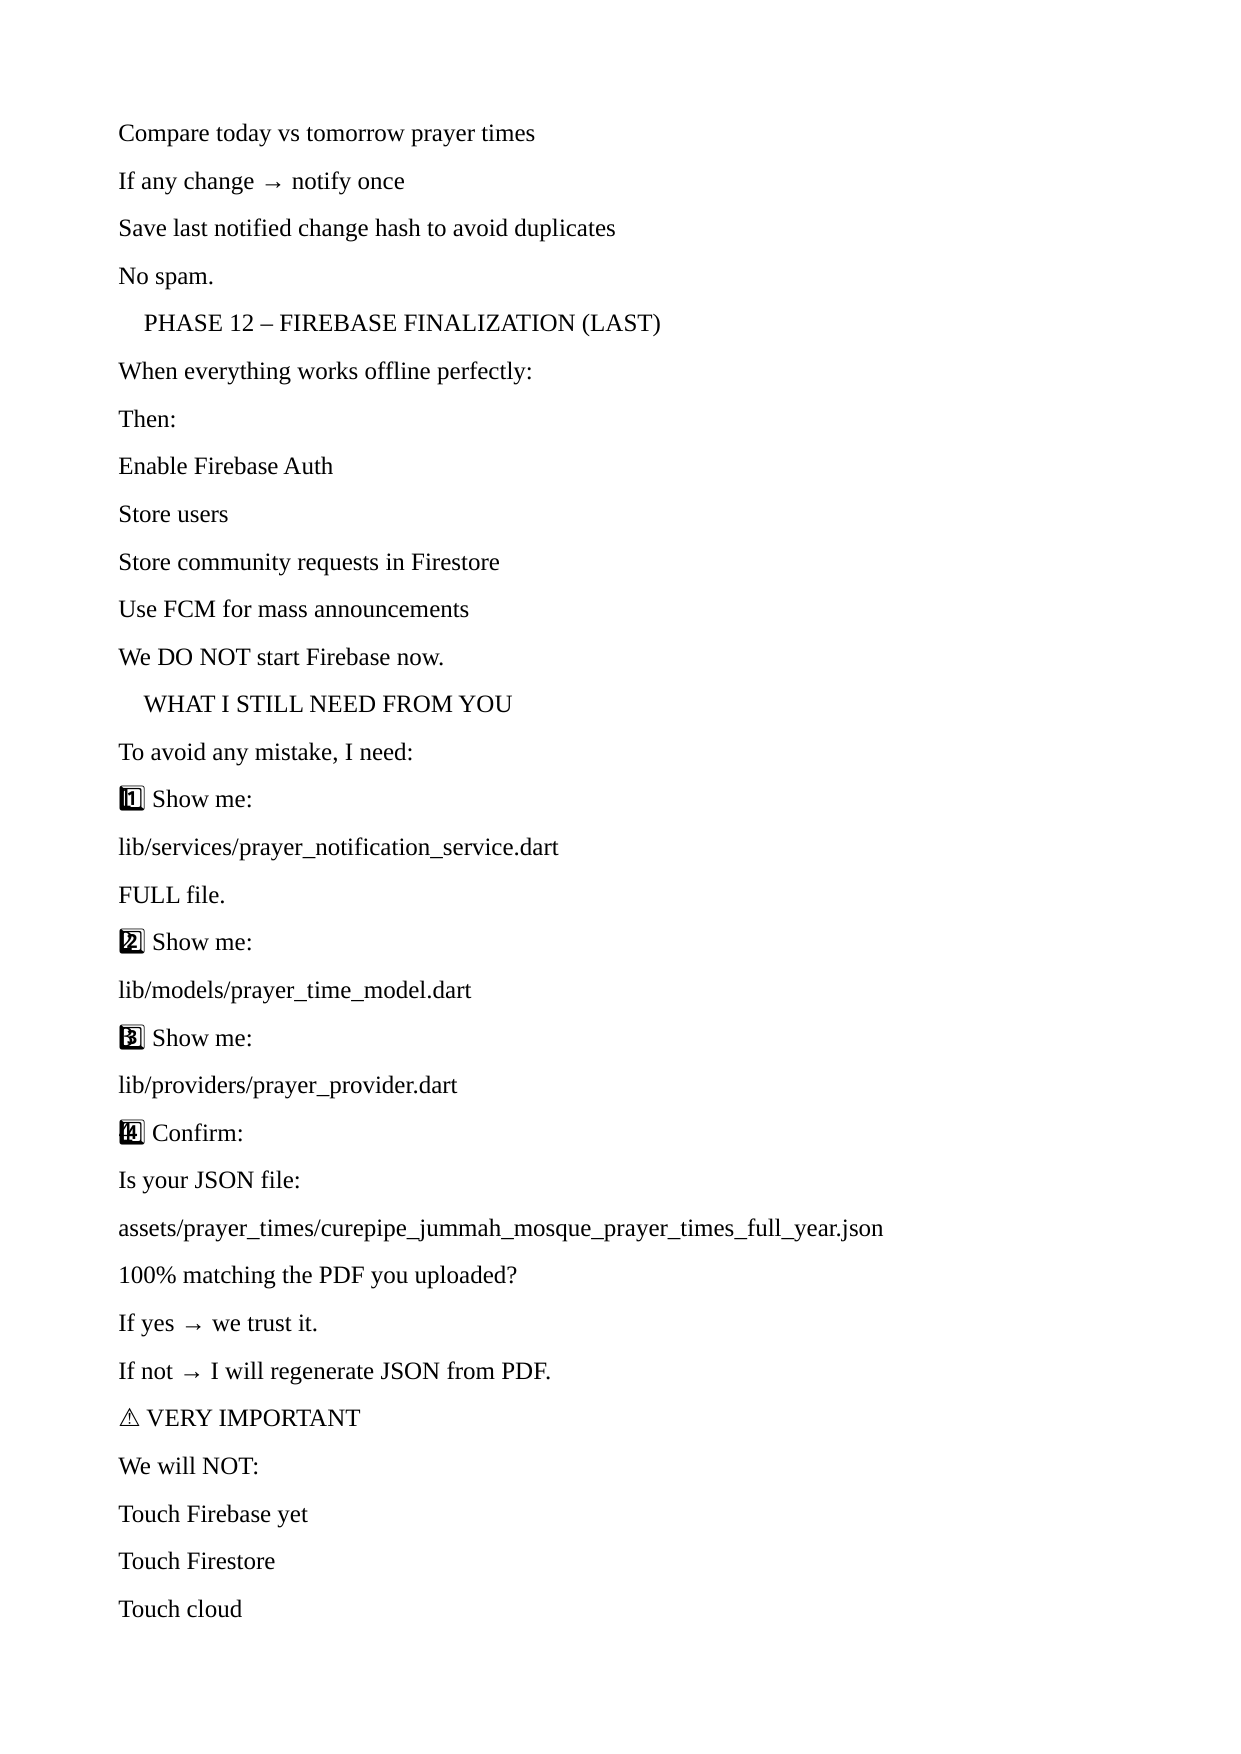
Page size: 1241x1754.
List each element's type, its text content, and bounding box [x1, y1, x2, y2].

text Touch Firestore [118, 1546, 1122, 1575]
text ⚠️ VERY IMPORTANT [118, 1403, 1122, 1432]
text lib/providers/prayer_provider.dart [118, 1070, 1122, 1099]
text lib/models/prayer_time_model.dart [118, 975, 1122, 1004]
text 🔎 WHAT I STILL NEED FROM YOU [118, 689, 1122, 718]
text 3️⃣ Show me: [118, 1023, 1122, 1051]
text We will NOT: [118, 1451, 1122, 1480]
text When everything works offline perfectly: [118, 356, 1122, 385]
text If yes → we trust it. [118, 1308, 1122, 1337]
text We DO NOT start Firebase now. [118, 642, 1122, 671]
text 1️⃣ Show me: [118, 784, 1122, 813]
text If any change → notify once [118, 166, 1122, 194]
text Enable Firebase Auth [118, 451, 1122, 480]
text To avoid any mistake, I need: [118, 737, 1122, 766]
text No spam. [118, 261, 1122, 290]
text Touch Firebase yet [118, 1499, 1122, 1527]
text assets/prayer_times/curepipe_jummah_mosque_prayer_times_full_year.json [118, 1213, 1122, 1242]
text If not → I will regenerate JSON from PDF. [118, 1356, 1122, 1384]
text 2️⃣ Show me: [118, 927, 1122, 956]
text FULL file. [118, 880, 1122, 908]
text Then: [118, 404, 1122, 432]
text ✅ PHASE 12 – FIREBASE FINALIZATION (LAST) [118, 308, 1122, 337]
text Store community requests in Firestore [118, 547, 1122, 575]
text 4️⃣ Confirm: [118, 1118, 1122, 1147]
text 100% matching the PDF you uploaded? [118, 1261, 1122, 1289]
text Touch cloud [118, 1594, 1122, 1623]
text Use FCM for mass announcements [118, 594, 1122, 623]
text Store users [118, 499, 1122, 528]
text Compare today vs tomorrow prayer times [118, 118, 1122, 147]
text Is your JSON file: [118, 1165, 1122, 1194]
text lib/services/prayer_notification_service.dart [118, 832, 1122, 861]
text Save last notified change hash to avoid duplicates [118, 213, 1122, 242]
